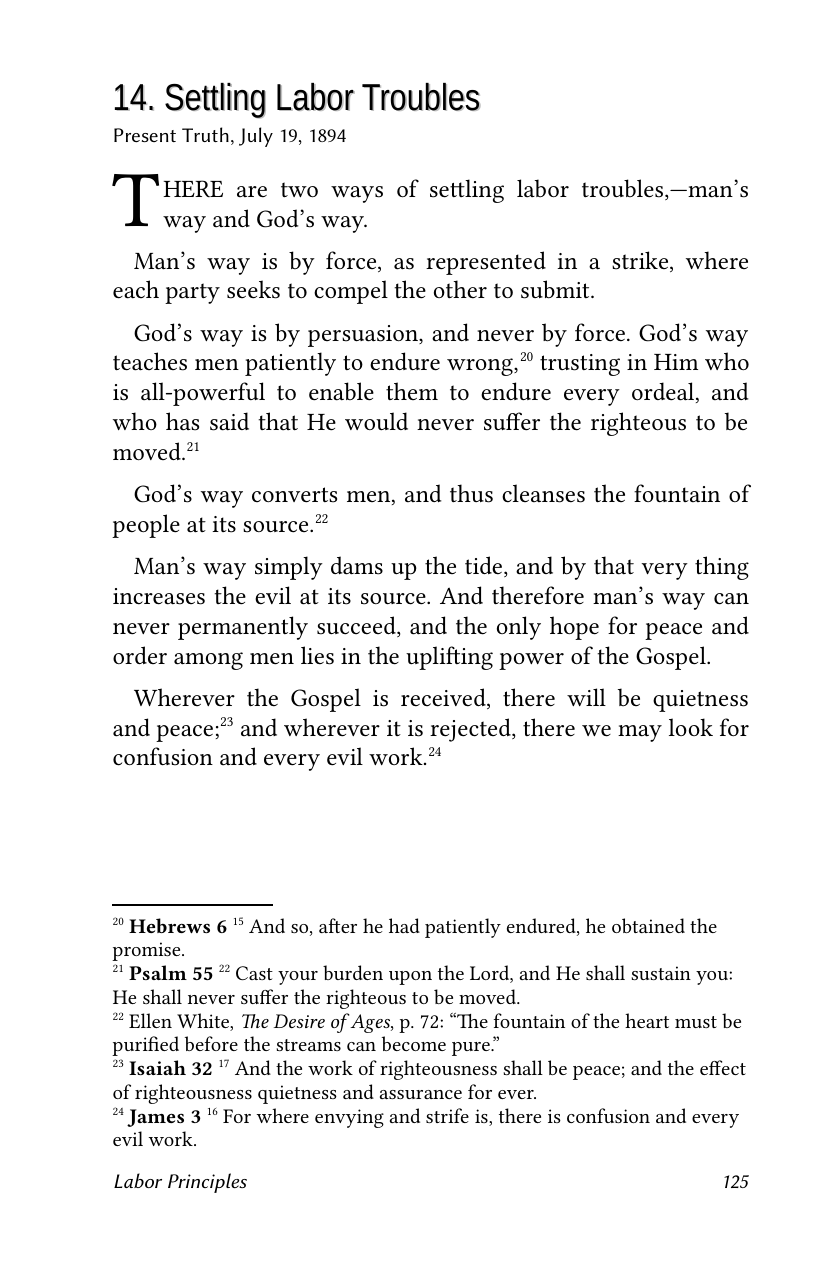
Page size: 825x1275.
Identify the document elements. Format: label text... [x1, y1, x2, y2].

text Present Truth, July 19, 1894 [112, 124, 750, 148]
title Settling Labor Troubles [112, 75, 750, 118]
text Isaiah 32 17 And the work of righteousness shall be peace; and the effect of righteousness quietness and assurance for ever. [112, 1057, 750, 1104]
text THERE are two ways of settling labor troubles,—man’s way and God’s way. [112, 175, 750, 233]
text God’s way is by persuasion, and never by force. God’s way teaches men patiently to endure wrong, trusting in Him who is all-powerful to enable them to endure every ordeal, and who has said that He would never suffer the righteous to be moved. [112, 318, 750, 467]
text Wherever the Gospel is received, there will be quietness and peace; and wherever it is rejected, there we may look for confusion and every evil work. [112, 684, 750, 772]
text Ellen White, The Desire of Ages, p. 72: “The fountain of the heart must be purified before the streams can become pure.” [112, 1009, 750, 1057]
text Hebrews 6 15 And so, after he had patiently endured, he obtained the promise. [112, 914, 750, 962]
text Man’s way is by force, as represented in a strike, where each party seeks to compel the other to submit. [112, 247, 750, 305]
text God’s way converts men, and thus cleanses the fountain of people at its source. [112, 480, 750, 538]
text James 3 16 For where envying and strife is, there is confusion and every evil work. [112, 1104, 750, 1152]
text Psalm 55 22 Cast your burden upon the Lord, and He shall sustain you: He shall never suffer the righteous to be moved. [112, 962, 750, 1009]
text Man’s way simply dams up the tide, and by that very thing increases the evil at its source. And therefore man’s way can never permanently succeed, and the only hope for peace and order among men lies in the uplifting power of the Gospel. [112, 552, 750, 670]
